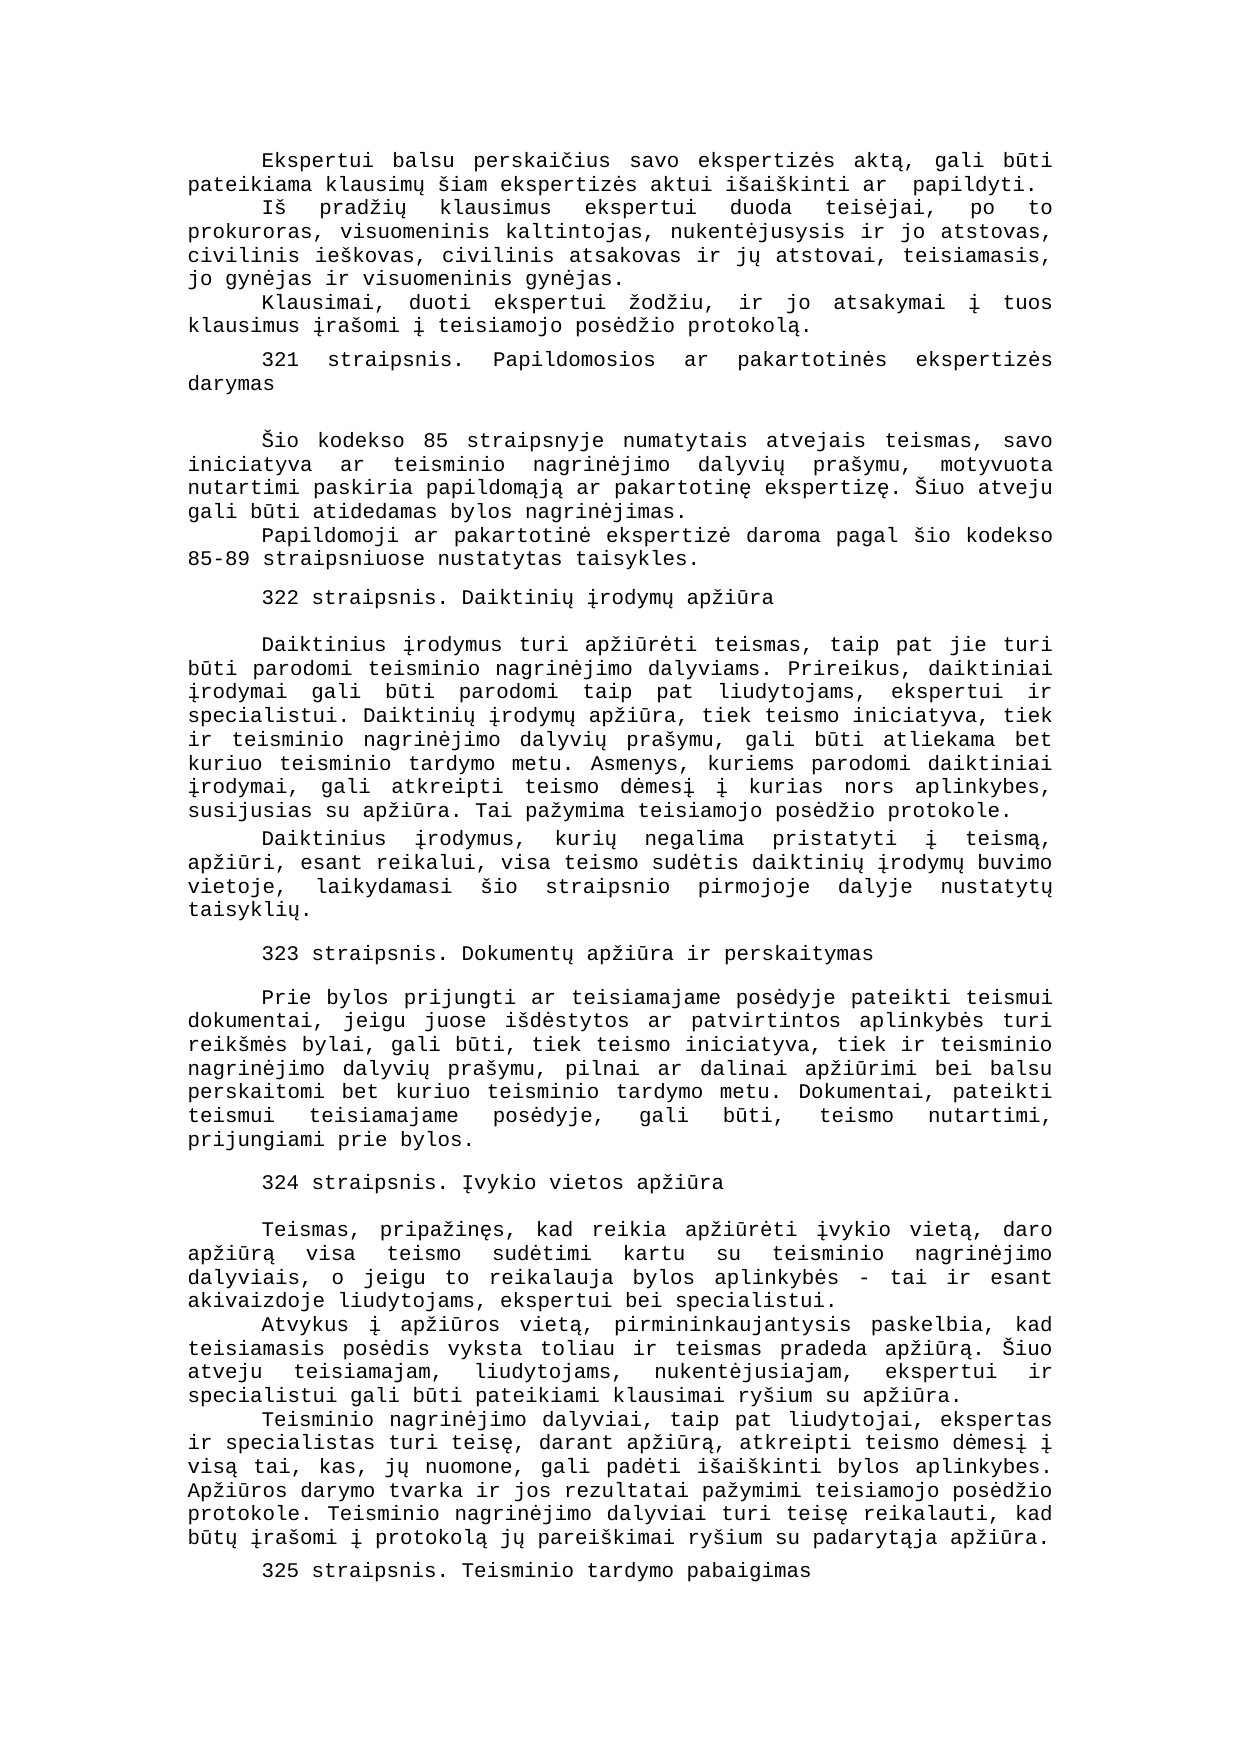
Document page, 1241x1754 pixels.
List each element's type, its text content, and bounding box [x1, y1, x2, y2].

text Ekspertui balsu perskaičius savo ekspertizės aktą, gali būti pateikiama klausimų šiam ekspertizės aktui išaiškinti ar papildyti. [187, 150, 1053, 197]
text Prie bylos prijungti ar teisiamajame posėdyje pateikti teismui dokumentai, jeigu juose išdėstytos ar patvirtintos aplinkybės turi reikšmės bylai, gali būti, tiek teismo iniciatyva, tiek ir teisminio nagrinėjimo dalyvių prašymu, pilnai ar dalinai apžiūrimi bei balsu perskaitomi bet kuriuo teisminio tardymo metu. Dokumentai, pateikti teismui teisiamajame posėdyje, gali būti, teismo nutartimi, prijungiami prie bylos. [187, 987, 1053, 1152]
text Klausimai, duoti ekspertui žodžiu, ir jo atsakymai į tuos klausimus įrašomi į teisiamojo posėdžio protokolą. [187, 292, 1053, 339]
text Daiktinius įrodymus turi apžiūrėti teismas, taip pat jie turi būti parodomi teisminio nagrinėjimo dalyviams. Prireikus, daiktiniai įrodymai gali būti parodomi taip pat liudytojams, ekspertui ir specialistui. Daiktinių įrodymų apžiūra, tiek teismo iniciatyva, tiek ir teisminio nagrinėjimo dalyvių prašymu, gali būti atliekama bet kuriuo teisminio tardymo metu. Asmenys, kuriems parodomi daiktiniai įrodymai, gali atkreipti teismo dėmesį į kurias nors aplinkybes, susijusias su apžiūra. Tai pažymima teisiamojo posėdžio protokole. [187, 634, 1053, 823]
text Teisminio nagrinėjimo dalyviai, taip pat liudytojai, ekspertas ir specialistas turi teisę, darant apžiūrą, atkreipti teismo dėmesį į visą tai, kas, jų nuomone, gali padėti išaiškinti bylos aplinkybes. Apžiūros darymo tvarka ir jos rezultatai pažymimi teisiamojo posėdžio protokole. Teisminio nagrinėjimo dalyviai turi teisę reikalauti, kad būtų įrašomi į protokolą jų pareiškimai ryšium su padarytąja apžiūra. [187, 1409, 1053, 1551]
text 323 straipsnis. Dokumentų apžiūra ir perskaitymas [187, 943, 1053, 967]
text Atvykus į apžiūros vietą, pirmininkaujantysis paskelbia, kad teisiamasis posėdis vyksta toliau ir teismas pradeda apžiūrą. Šiuo atveju teisiamajam, liudytojams, nukentėjusiajam, ekspertui ir specialistui gali būti pateikiami klausimai ryšium su apžiūra. [187, 1314, 1053, 1409]
text Šio kodekso 85 straipsnyje numatytais atvejais teismas, savo iniciatyva ar teisminio nagrinėjimo dalyvių prašymu, motyvuota nutartimi paskiria papildomąją ar pakartotinę ekspertizę. Šiuo atveju gali būti atidedamas bylos nagrinėjimas. [187, 430, 1053, 525]
text Daiktinius įrodymus, kurių negalima pristatyti į teismą, apžiūri, esant reikalui, visa teismo sudėtis daiktinių įrodymų buvimo vietoje, laikydamasi šio straipsnio pirmojoje dalyje nustatytų taisyklių. [187, 828, 1053, 923]
text 324 straipsnis. Įvykio vietos apžiūra [187, 1172, 1053, 1196]
text 325 straipsnis. Teisminio tardymo pabaigimas [187, 1561, 1053, 1584]
text 321 straipsnis. Papildomosios ar pakartotinės ekspertizės darymas [187, 349, 1053, 396]
text 322 straipsnis. Daiktinių įrodymų apžiūra [187, 587, 1053, 611]
text Teismas, pripažinęs, kad reikia apžiūrėti įvykio vietą, daro apžiūrą visa teismo sudėtimi kartu su teisminio nagrinėjimo dalyviais, o jeigu to reikalauja bylos aplinkybės - tai ir esant akivaizdoje liudytojams, ekspertui bei specialistui. [187, 1219, 1053, 1314]
text Papildomoji ar pakartotinė ekspertizė daroma pagal šio kodekso 85-89 straipsniuose nustatytas taisykles. [187, 525, 1053, 572]
text Iš pradžių klausimus ekspertui duoda teisėjai, po to prokuroras, visuomeninis kaltintojas, nukentėjusysis ir jo atstovas, civilinis ieškovas, civilinis atsakovas ir jų atstovai, teisiamasis, jo gynėjas ir visuomeninis gynėjas. [187, 197, 1053, 292]
